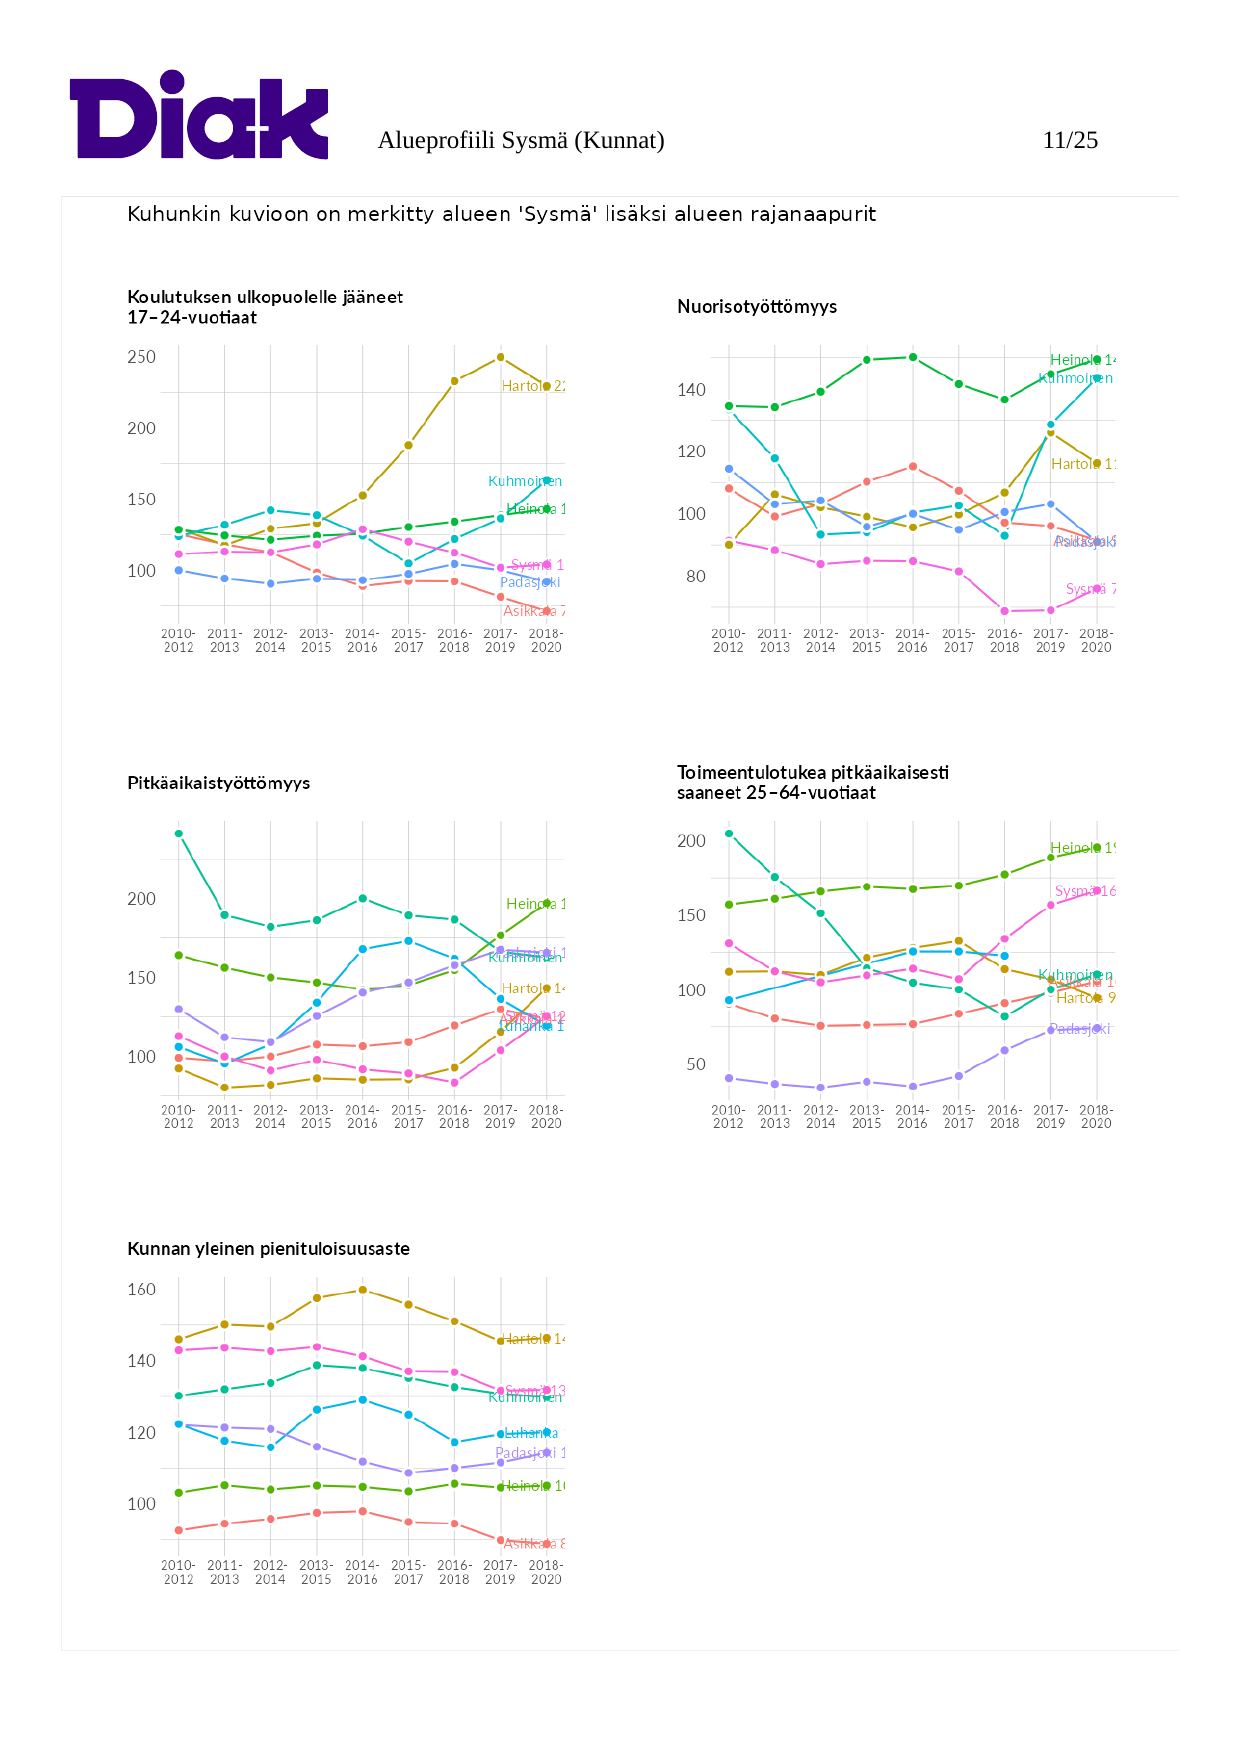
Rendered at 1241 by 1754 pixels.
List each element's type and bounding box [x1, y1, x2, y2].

picture [61, 196, 1179, 1651]
